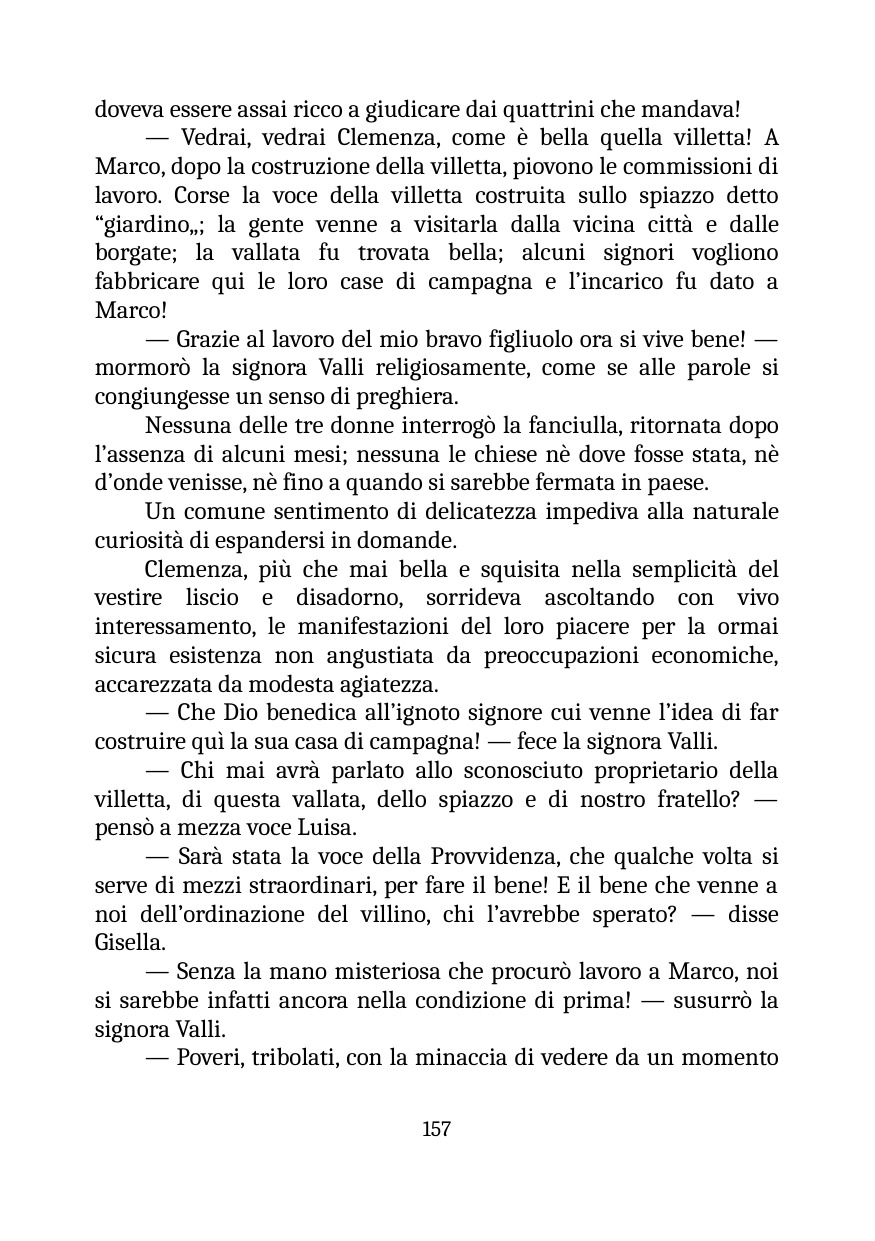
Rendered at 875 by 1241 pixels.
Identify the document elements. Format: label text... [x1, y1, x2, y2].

text Clemenza, più che mai bella e squisita nella semplicità del vestire liscio e disadorno, sorrideva ascoltando con vivo interessamento, le manifestazioni del loro piacere per la ormai sicura esistenza non angustiata da preoccupazioni economiche, accarezzata da modesta agiatezza. [94, 554, 779, 698]
text — Senza la mano misteriosa che procurò lavoro a Marco, noi si sarebbe infatti ancora nella condizione di prima! — susurrò la signora Valli. [94, 957, 779, 1043]
text — Sarà stata la voce della Provvidenza, che qualche volta si serve di mezzi straordinari, per fare il bene! E il bene che venne a noi dell’ordinazione del villino, chi l’avrebbe sperato? — disse Gisella. [94, 842, 779, 957]
text Un comune sentimento di delicatezza impediva alla naturale curiosità di espandersi in domande. [94, 497, 779, 554]
text doveva essere assai ricco a giudicare dai quattrini che mandava! [94, 94, 779, 123]
text — Poveri, tribolati, con la minaccia di vedere da un momento [94, 1043, 779, 1072]
text Nessuna delle tre donne interrogò la fanciulla, ritornata dopo l’assenza di alcuni mesi; nessuna le chiese nè dove fosse stata, nè d’onde venisse, nè fino a quando si sarebbe fermata in paese. [94, 411, 779, 497]
text — Vedrai, vedrai Clemenza, come è bella quella villetta! A Marco, dopo la costruzione della villetta, piovono le commissioni di lavoro. Corse la voce della villetta costruita sullo spiazzo detto “giardino„; la gente venne a visitarla dalla vicina città e dalle borgate; la vallata fu trovata bella; alcuni signori vogliono fabbricare qui le loro case di campagna e l’incarico fu dato a Marco! [94, 123, 779, 324]
text — Chi mai avrà parlato allo sconosciuto proprietario della villetta, di questa vallata, dello spiazzo e di nostro fratello? — pensò a mezza voce Luisa. [94, 756, 779, 842]
text — Grazie al lavoro del mio bravo figliuolo ora si vive bene! — mormorò la signora Valli religiosamente, come se alle parole si congiungesse un senso di preghiera. [94, 324, 779, 411]
text — Che Dio benedica all’ignoto signore cui venne l’idea di far costruire quì la sua casa di campagna! — fece la signora Valli. [94, 698, 779, 756]
